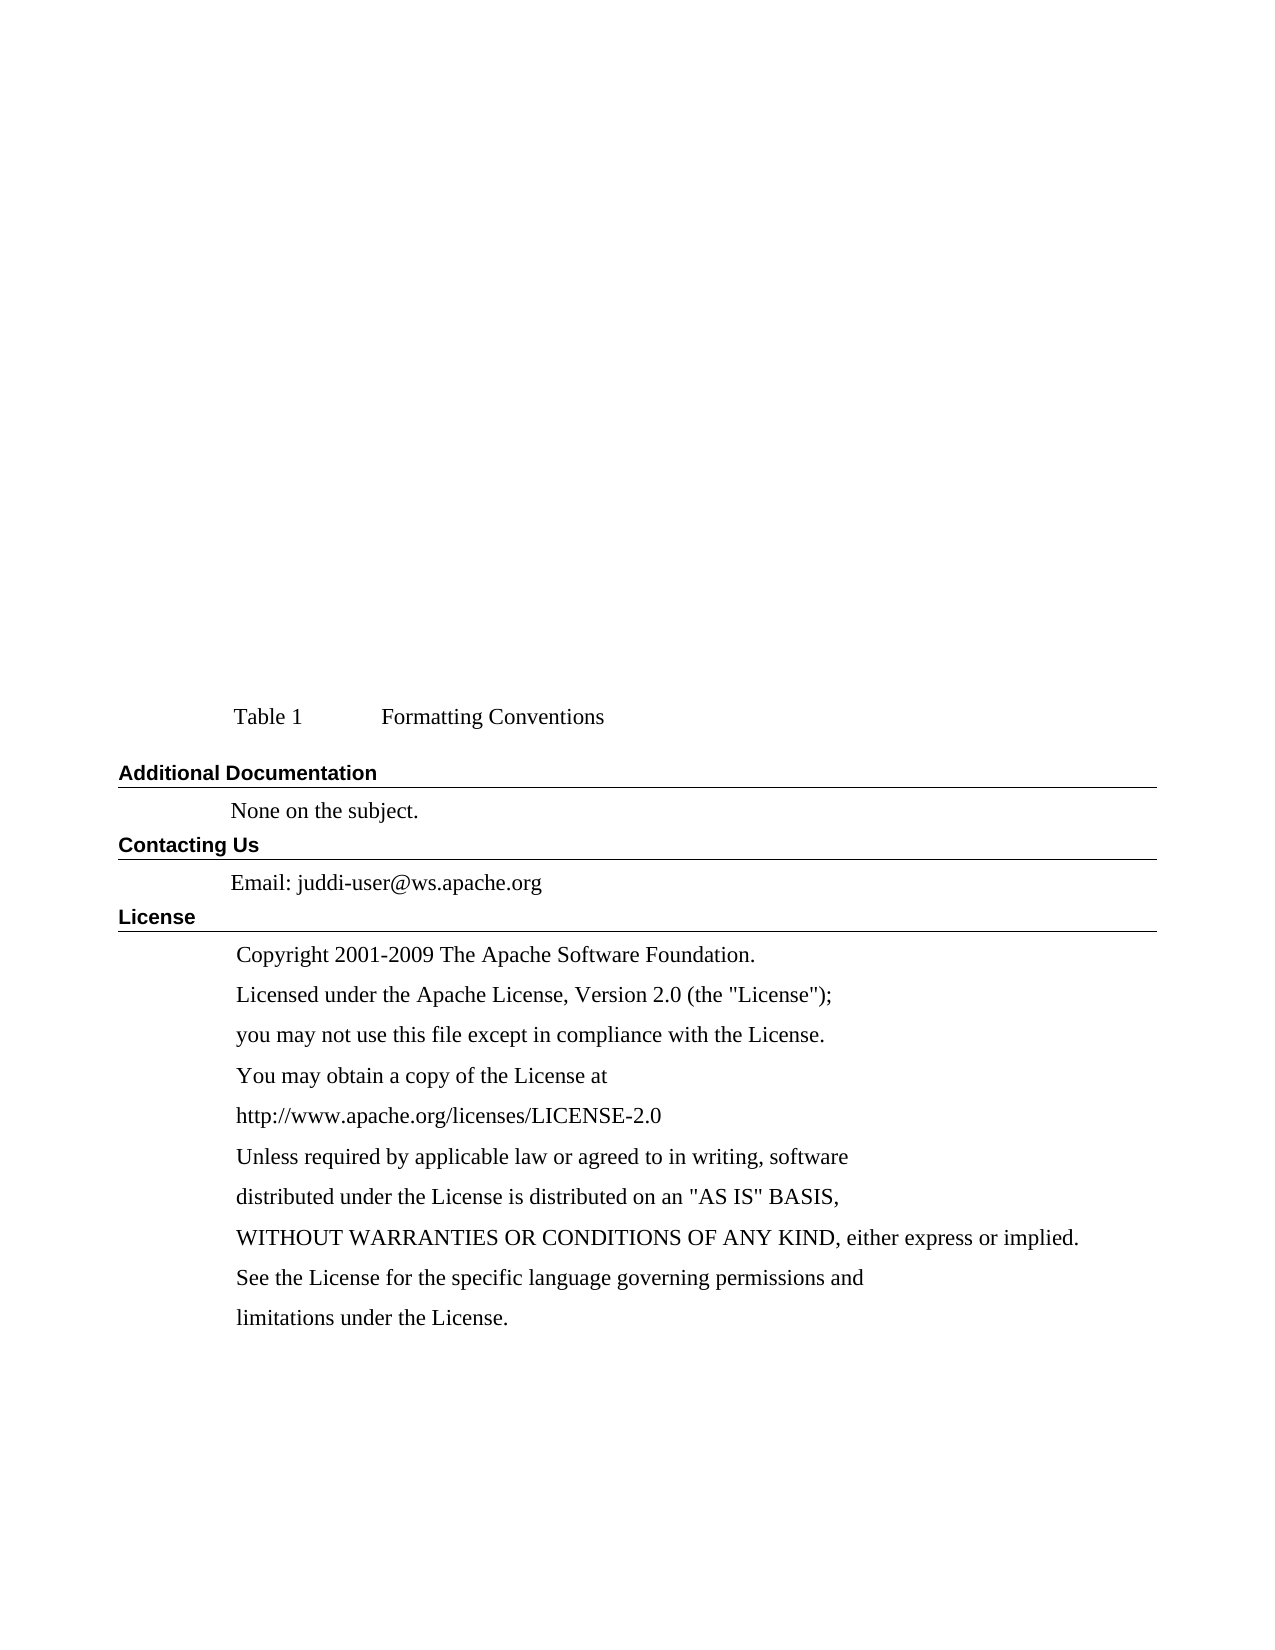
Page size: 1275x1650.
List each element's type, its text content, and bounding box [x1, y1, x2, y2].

text Licensed under the Apache License, Version 2.0 (the "License"); [230, 982, 1157, 1007]
text distributed under the License is distributed on an "AS IS" BASIS, [230, 1184, 1157, 1209]
subtitle Contacting Us [118, 834, 1157, 859]
text you may not use this file except in compliance with the License. [230, 1022, 1157, 1048]
text See the License for the specific language governing permissions and [230, 1265, 1157, 1290]
text http://www.apache.org/licenses/LICENSE-2.0 [230, 1103, 1157, 1129]
text None on the subject. [230, 798, 1157, 823]
subtitle Additional Documentation [118, 762, 1157, 787]
text WITHOUT WARRANTIES OR CONDITIONS OF ANY KIND, either express or implied. [230, 1224, 1157, 1250]
text Unless required by applicable law or agreed to in writing, software [230, 1144, 1157, 1169]
subtitle License [118, 906, 1157, 931]
text Table 1 Formatting Conventions [233, 704, 1157, 730]
text limitations under the License. [231, 1305, 1157, 1331]
text Email: juddi-user@ws.apache.org [230, 870, 1157, 895]
text Copyright 2001-2009 The Apache Software Foundation. [230, 942, 1157, 967]
text You may obtain a copy of the License at [230, 1063, 1157, 1088]
